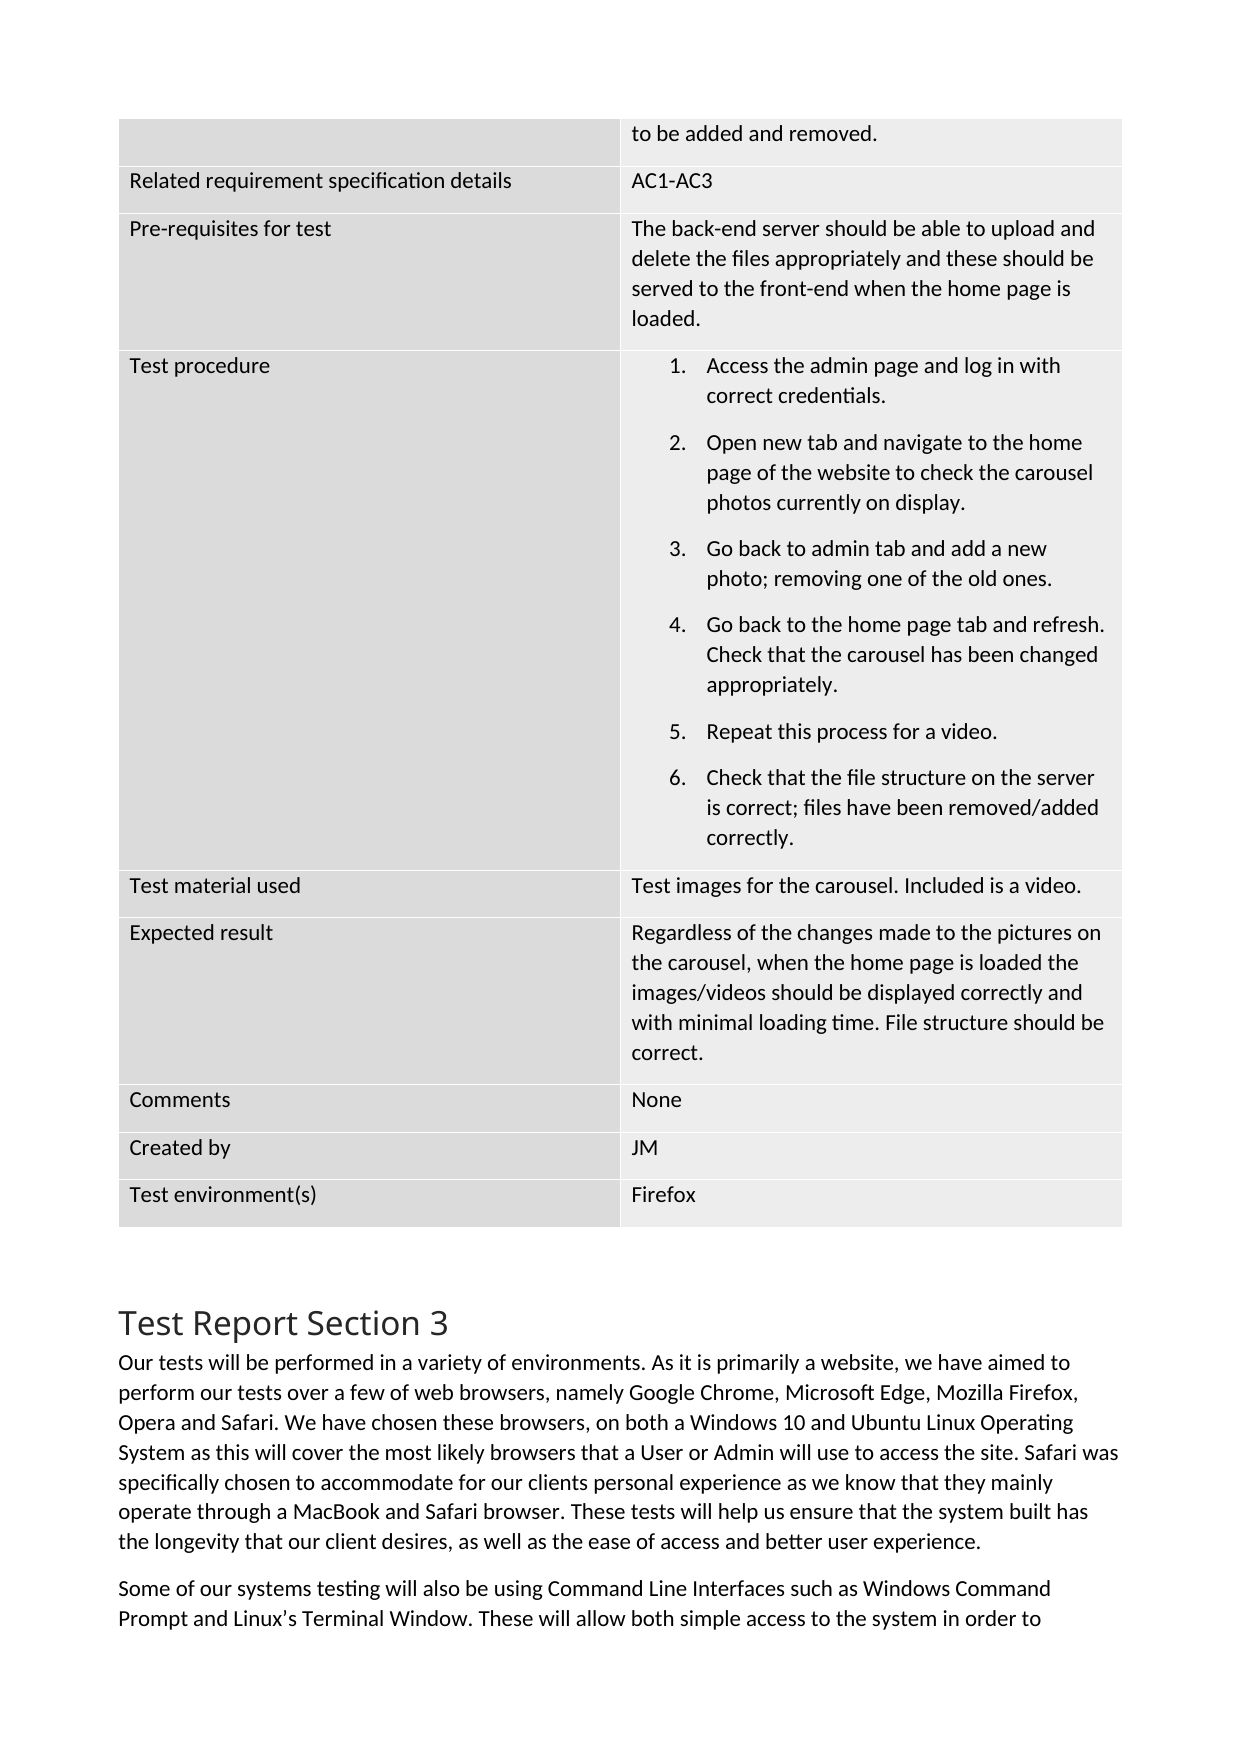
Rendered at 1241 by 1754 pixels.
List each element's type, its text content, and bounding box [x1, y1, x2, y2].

table_cell The back-end server should be able to upload and delete the files appropriately and these should be served to the front-end when the home page is loaded. [621, 214, 1122, 350]
subtitle Test Report Section 3 [118, 1299, 1122, 1345]
table_cell Test environment(s) [119, 1180, 620, 1227]
table_cell Regardless of the changes made to the pictures on the carousel, when the home page is loaded the images/videos should be displayed correctly and with minimal loading time. File structure should be correct. [621, 918, 1122, 1084]
table_cell Pre-requisites for test [119, 214, 620, 350]
table_cell [119, 119, 620, 166]
table_cell Test images for the carousel. Included is a video. [621, 871, 1122, 917]
table_cell None [621, 1085, 1122, 1132]
table_cell Access the admin page and log in with correct credentials. Open new tab and navigate to the home page of the website to check the carousel photos currently on display. Go back to admin tab and add a new photo; removing one of the old ones. Go back to the home page tab and refresh. Check that the carousel has been changed appropriately. Repeat this process for a video. Check that the file structure on the server is correct; files have been removed/added correctly. [621, 351, 1122, 870]
table_cell Related requirement specification details [119, 167, 620, 213]
text Some of our systems testing will also be using Command Line Interfaces such as Windows Command Prompt and Linux’s Terminal Window. These will allow both simple access to the system in order to [118, 1574, 1122, 1632]
table_cell Comments [119, 1085, 620, 1132]
table_cell Test procedure [119, 351, 620, 870]
table_cell Created by [119, 1133, 620, 1179]
table_cell AC1-AC3 [621, 167, 1122, 213]
table_cell Test material used [119, 871, 620, 917]
text Our tests will be performed in a variety of environments. As it is primarily a website, we have aimed to perform our tests over a few of web browsers, namely Google Chrome, Microsoft Edge, Mozilla Firefox, Opera and Safari. We have chosen these browsers, on both a Windows 10 and Ubuntu Linux Operating System as this will cover the most likely browsers that a User or Admin will use to access the site. Safari was specifically chosen to accommodate for our clients personal experience as we know that they mainly operate through a MacBook and Safari browser. These tests will help us ensure that the system built has the longevity that our client desires, as well as the ease of access and better user experience. [118, 1348, 1122, 1555]
table_cell JM [621, 1133, 1122, 1179]
table_cell Expected result [119, 918, 620, 1084]
table_cell Firefox [621, 1180, 1122, 1227]
table_cell to be added and removed. [621, 119, 1122, 166]
